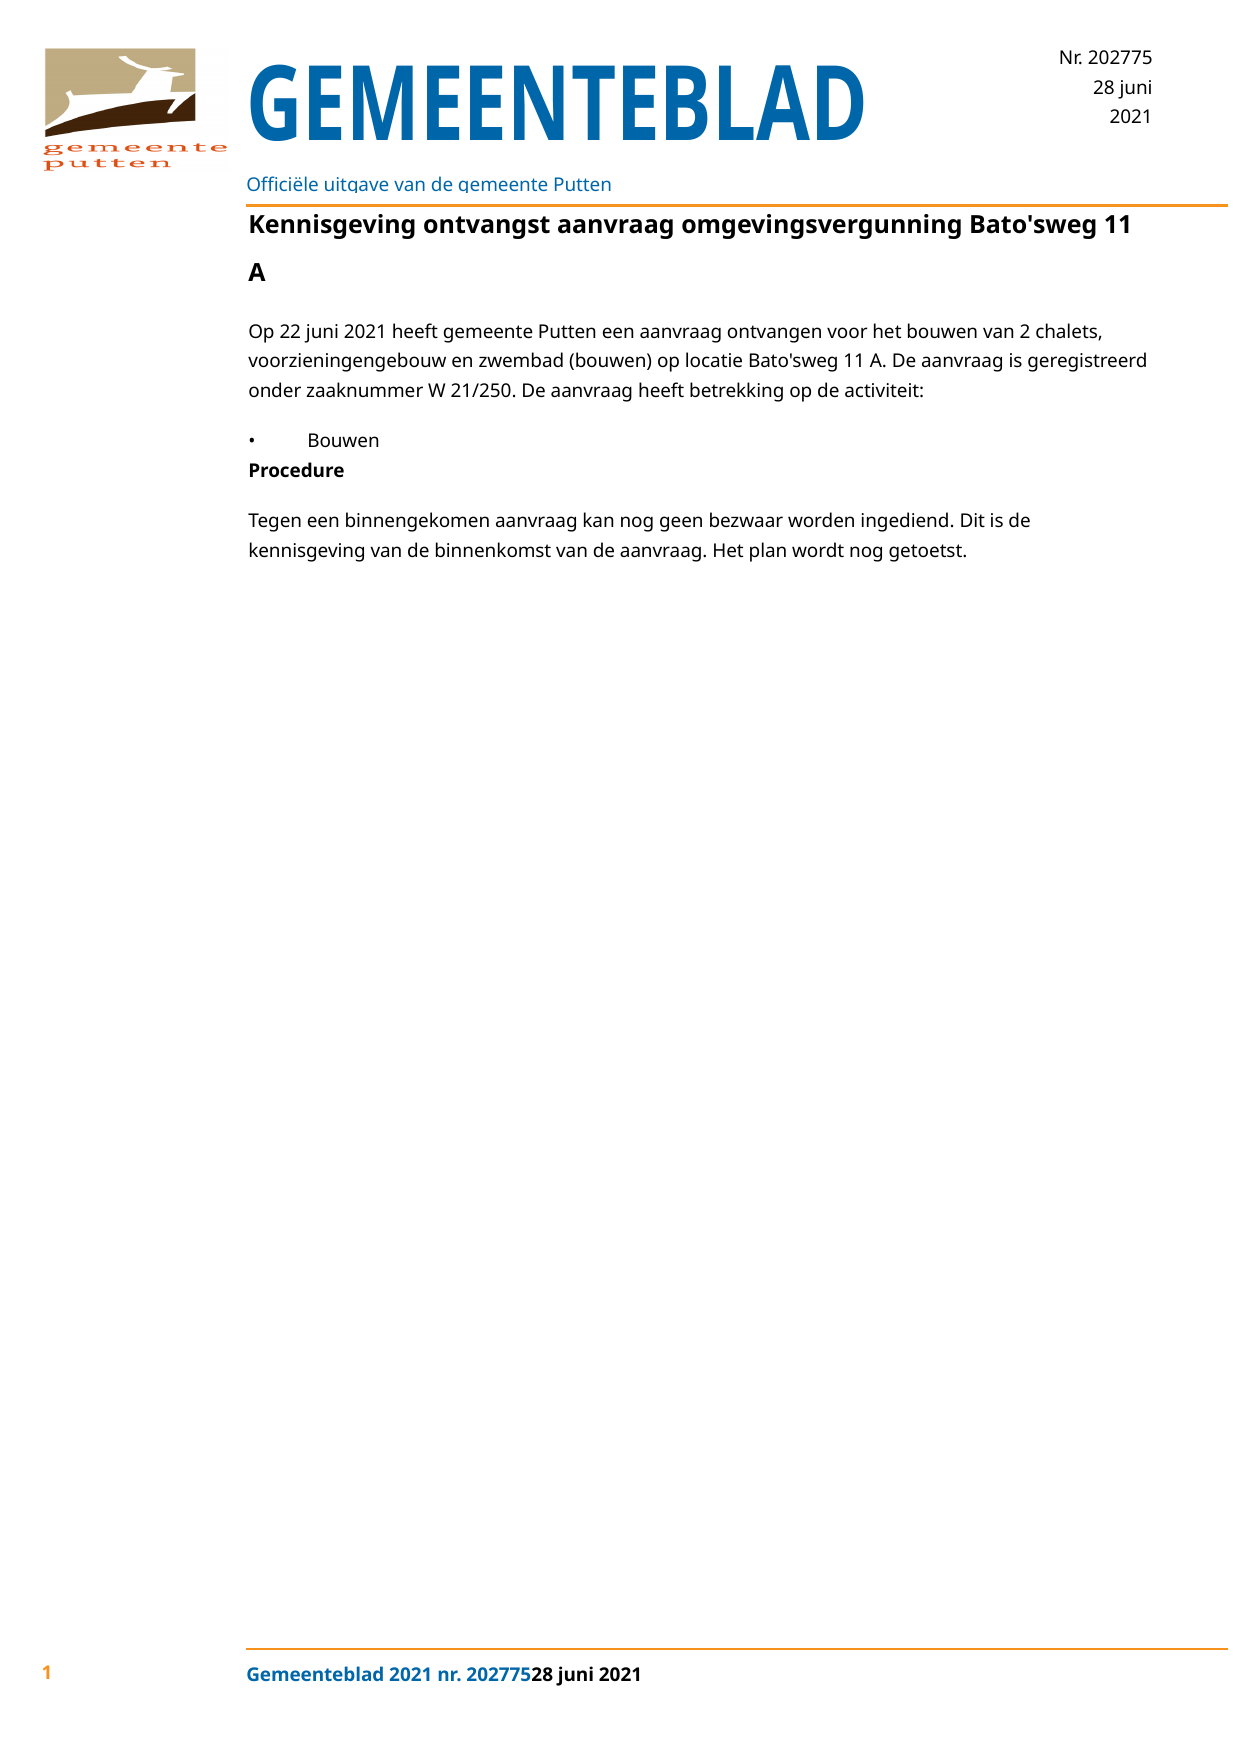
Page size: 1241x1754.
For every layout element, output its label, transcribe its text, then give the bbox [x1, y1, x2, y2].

list Bouwen [248, 427, 1152, 453]
text Tegen een binnengekomen aanvraag kan nog geen bezwaar worden ingediend. Dit is de kennisgeving van de binnenkomst van de aanvraag. Het plan wordt nog getoetst. [248, 507, 1152, 563]
text Op 22 juni 2021 heeft gemeente Putten een aanvraag ontvangen voor het bouwen van 2 chalets, voorzieningengebouw en zwembad (bouwen) op locatie Bato'sweg 11 A. De aanvraag is geregistreerd onder zaaknummer W 21/250. De aanvraag heeft betrekking op de activiteit: [248, 318, 1152, 403]
picture [41, 47, 231, 172]
text Procedure [248, 457, 1152, 483]
text Kennisgeving ontvangst aanvraag omgevingsvergunning Bato'sweg 11 A [248, 207, 1152, 288]
